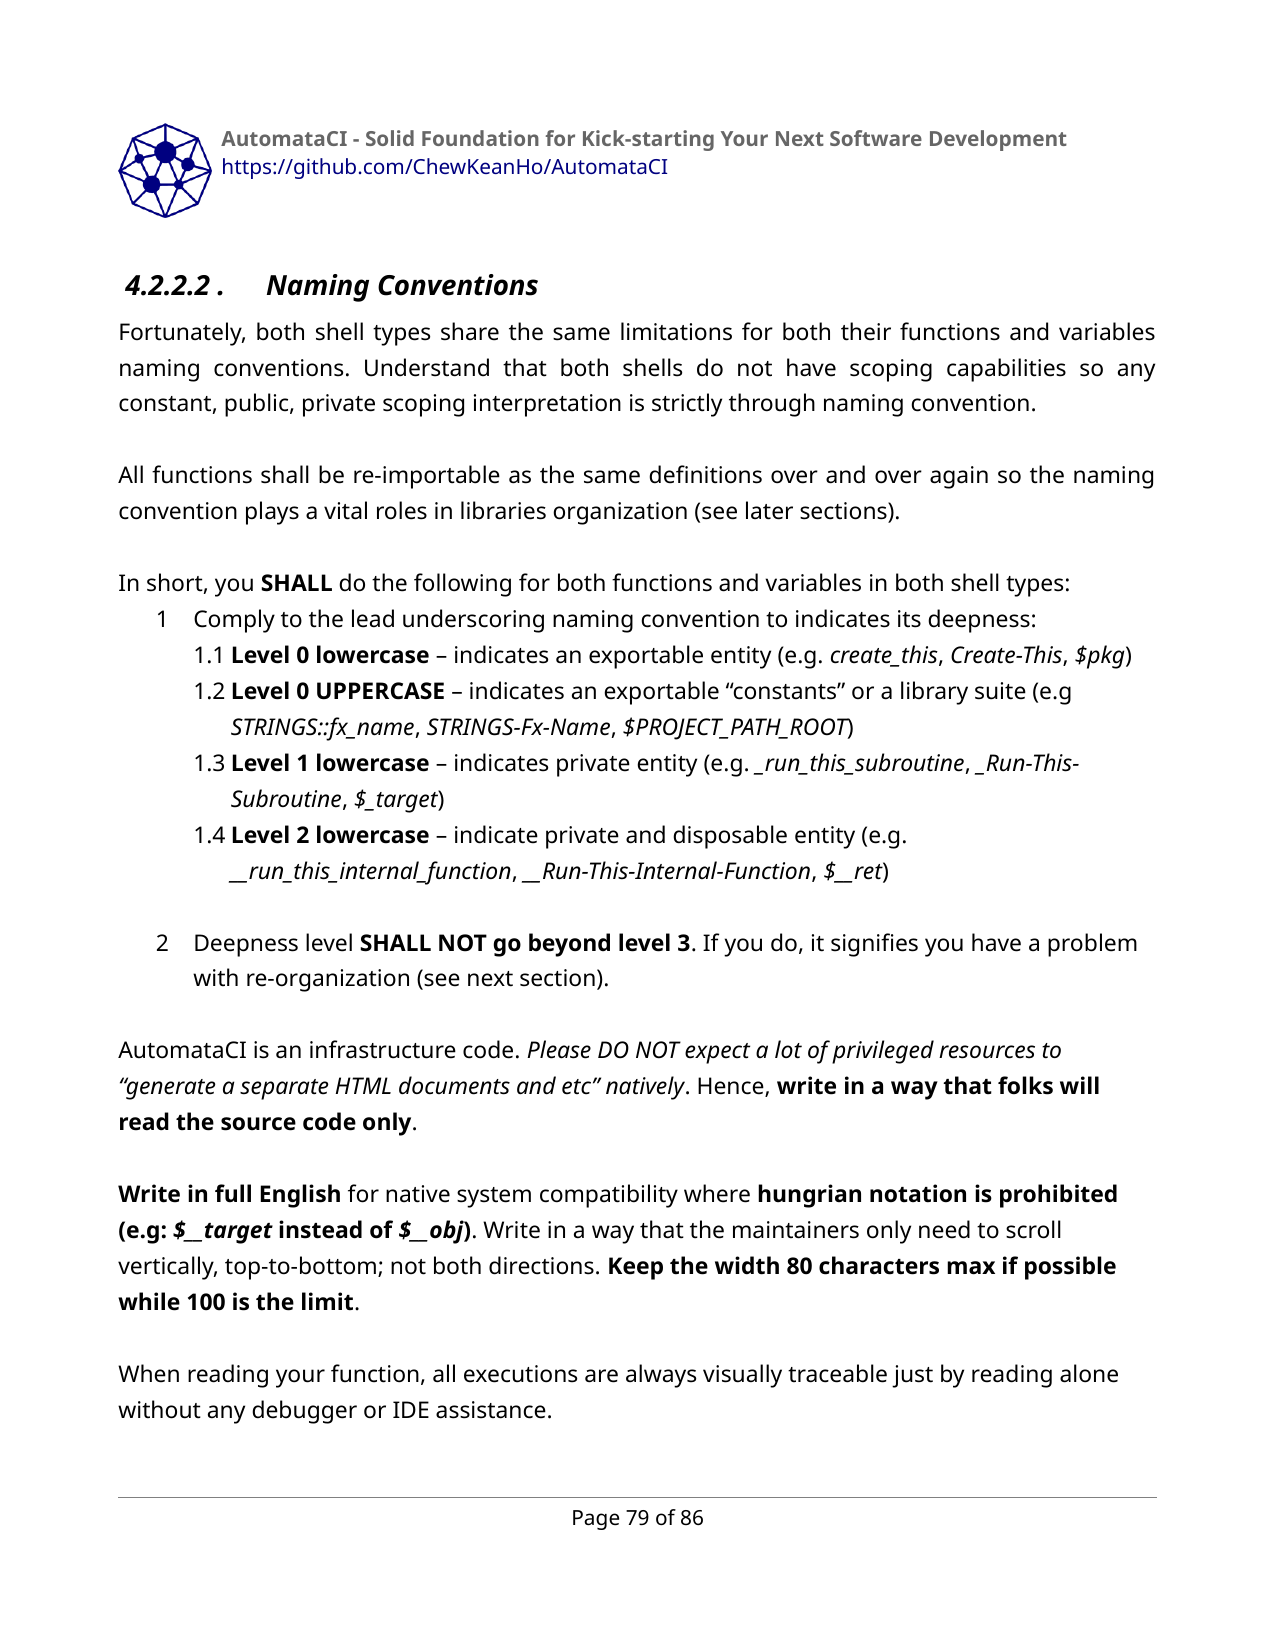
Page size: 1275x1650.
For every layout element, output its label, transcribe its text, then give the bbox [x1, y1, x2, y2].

text Fortunately, both shell types share the same limitations for both their functions and variables naming conventions. Understand that both shells do not have scoping capabilities so any constant, public, private scoping interpretation is strictly through naming convention. [118, 316, 1157, 419]
list Level 0 lowercase – indicates an exportable entity (e.g. create_this, Create-This, $pkg) [193, 639, 1157, 670]
text When reading your function, all executions are always visually traceable just by reading alone without any debugger or IDE assistance. [118, 1358, 1157, 1425]
list Comply to the lead underscoring naming convention to indicates its deepness: [156, 603, 1157, 634]
list Level 2 lowercase – indicate private and disposable entity (e.g. __run_this_internal_function, __Run-This-Internal-Function, $__ret) [193, 819, 1157, 886]
subtitle Naming Conventions [118, 265, 1157, 303]
text Write in full English for native system compatibility where hungrian notation is prohibited (e.g: $__target instead of $__obj). Write in a way that the maintainers only need to scroll vertically, top-to-bottom; not both directions. Keep the width 80 characters max if possible while 100 is the limit. [118, 1178, 1157, 1317]
text All functions shall be re-importable as the same definitions over and over again so the naming convention plays a vital roles in libraries organization (see later sections). [118, 459, 1157, 526]
list Level 1 lowercase – indicates private entity (e.g. _run_this_subroutine, _Run-This-Subroutine, $_target) [193, 747, 1157, 814]
text In short, you SHALL do the following for both functions and variables in both shell types: [118, 567, 1157, 598]
list Deepness level SHALL NOT go beyond level 3. If you do, it signifies you have a problem with re-organization (see next section). [156, 926, 1157, 994]
text AutomataCI is an infrastructure code. Please DO NOT expect a lot of privileged resources to “generate a separate HTML documents and etc” natively. Hence, write in a way that folks will read the source code only. [118, 1034, 1157, 1137]
picture [118, 123, 212, 218]
list Level 0 UPPERCASE – indicates an exportable “constants” or a library suite (e.g STRINGS::fx_name, STRINGS-Fx-Name, $PROJECT_PATH_ROOT) [193, 675, 1157, 742]
